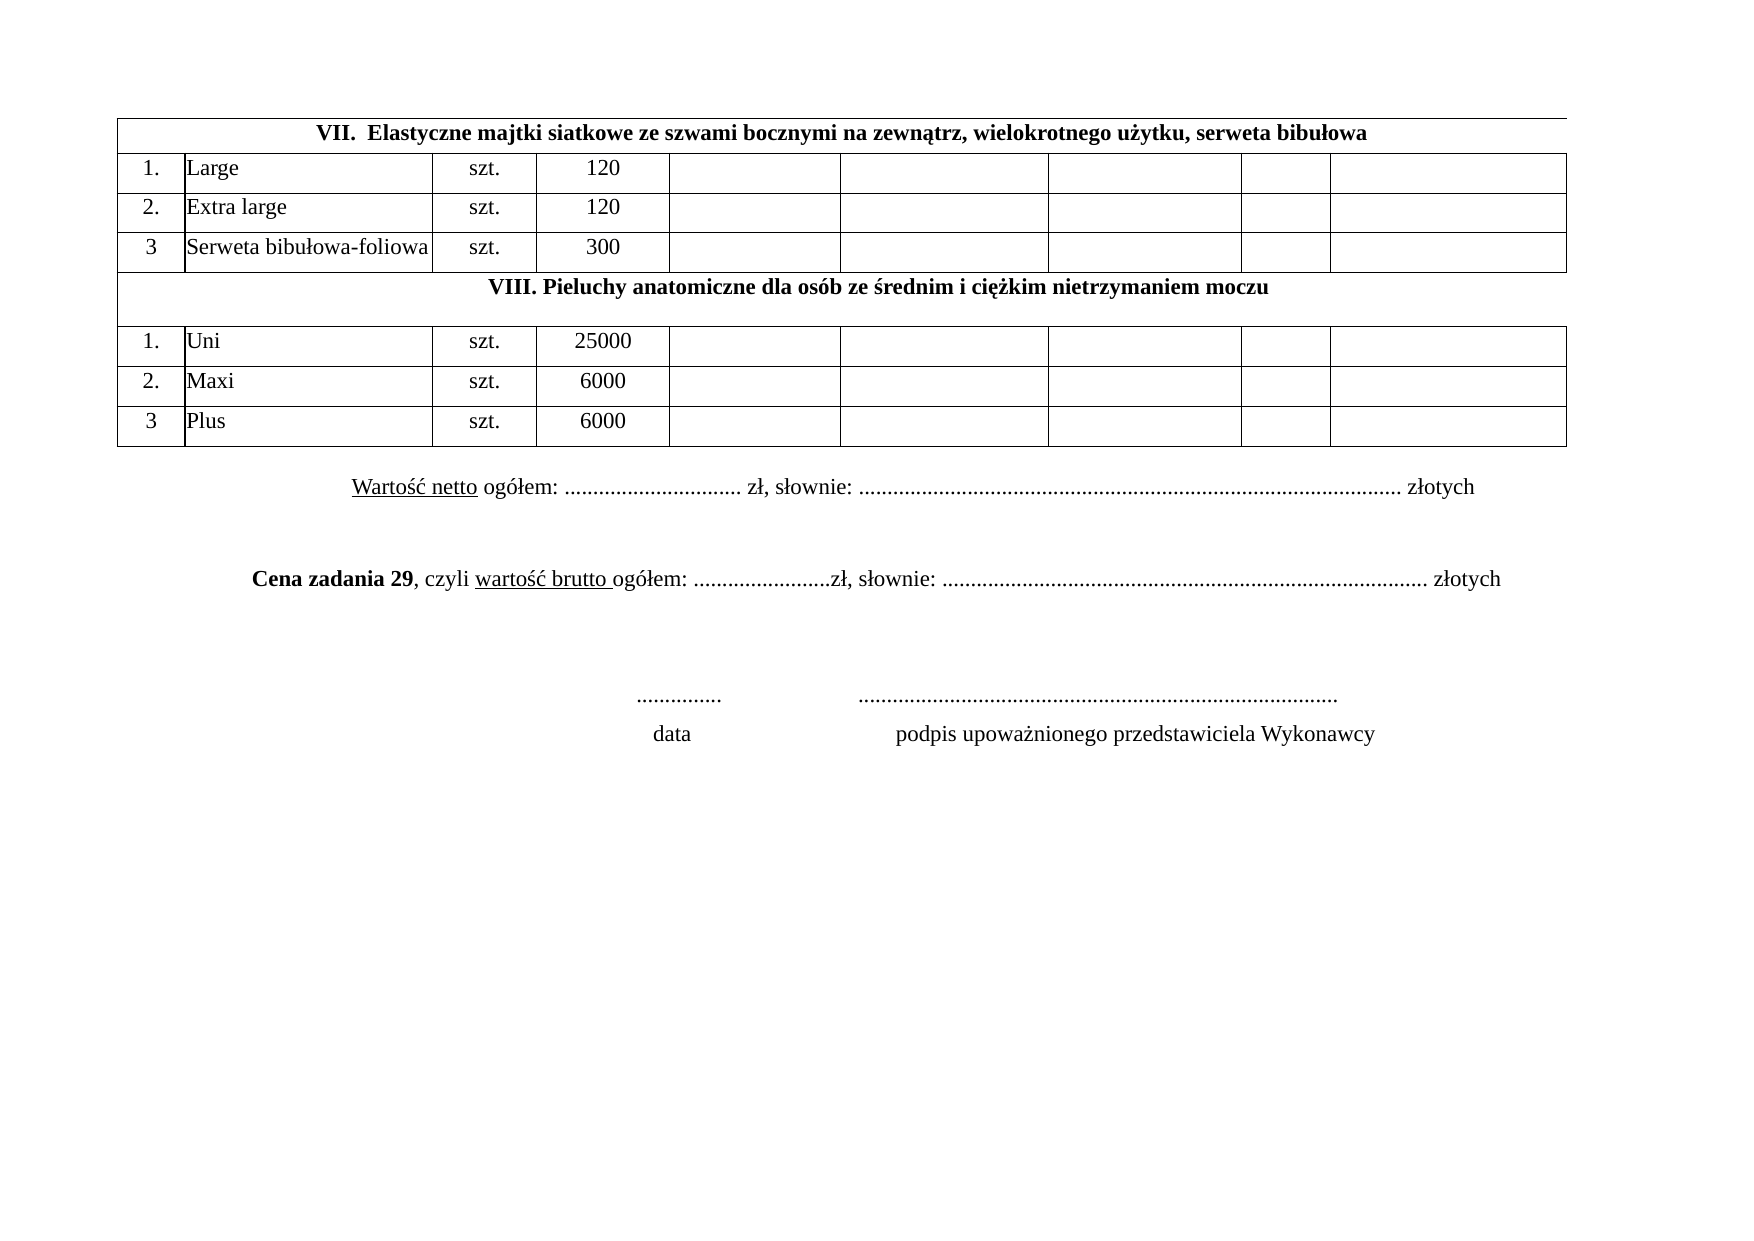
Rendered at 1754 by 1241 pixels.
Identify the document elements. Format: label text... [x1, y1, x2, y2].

table_cell 120 [537, 194, 669, 232]
table_cell [841, 233, 1048, 272]
table_cell [1242, 327, 1330, 366]
table_header VII. Elastyczne majtki siatkowe ze szwami bocznymi na zewnątrz, wielokrotnego użytku, serweta bibułowa [118, 119, 1567, 152]
table_cell szt. [433, 233, 536, 272]
table_cell [670, 407, 840, 446]
table_cell 25000 [537, 327, 669, 366]
table_cell [841, 367, 1048, 406]
table_cell 1. [118, 154, 184, 192]
table_cell [841, 194, 1048, 232]
table_cell [1049, 407, 1241, 446]
table_cell Uni [186, 327, 432, 366]
table_cell 2. [118, 194, 184, 232]
table_cell [1331, 407, 1566, 446]
table_cell [1242, 367, 1330, 406]
table_cell [1331, 367, 1566, 406]
table_cell [670, 367, 840, 406]
table_cell [1331, 233, 1566, 272]
table_cell szt. [433, 327, 536, 366]
table_cell Serweta bibułowa-foliowa [186, 233, 432, 272]
table_cell szt. [433, 154, 536, 192]
table_cell [841, 154, 1048, 192]
table_cell [670, 154, 840, 192]
text ............... .................................................................................... [266, 681, 1636, 707]
table_cell [1331, 154, 1566, 192]
table_cell szt. [433, 407, 536, 446]
table_cell [1049, 154, 1241, 192]
table_cell [670, 194, 840, 232]
text data podpis upoważnionego przedstawiciela Wykonawcy [118, 720, 1636, 746]
table_cell 300 [537, 233, 669, 272]
table_cell 6000 [537, 367, 669, 406]
table_cell [841, 407, 1048, 446]
table_cell [670, 327, 840, 366]
table_cell szt. [433, 194, 536, 232]
table_cell [1242, 407, 1330, 446]
table_cell szt. [433, 367, 536, 406]
table_cell [1049, 233, 1241, 272]
table_cell [1049, 327, 1241, 366]
table_cell [1331, 327, 1566, 366]
table_cell [1331, 194, 1566, 232]
table_cell 1. [118, 327, 184, 366]
text Wartość netto ogółem: ............................... zł, słownie: ............................................................................................... złotych [118, 473, 1636, 499]
table_cell Plus [186, 407, 432, 446]
table_cell [1049, 194, 1241, 232]
table_cell Large [186, 154, 432, 192]
table_cell [841, 327, 1048, 366]
table_cell 3 [118, 233, 184, 272]
table_cell 2. [118, 367, 184, 406]
table_cell Extra large [186, 194, 432, 232]
table_cell 3 [118, 407, 184, 446]
table_cell [1049, 367, 1241, 406]
table_cell VIII. Pieluchy anatomiczne dla osób ze średnim i ciężkim nietrzymaniem moczu [118, 273, 1567, 326]
table_cell 6000 [537, 407, 669, 446]
text Cena zadania 29, czyli wartość brutto ogółem: ........................zł, słownie: ..................................................................................... złotych [118, 564, 1636, 591]
table_cell [1242, 154, 1330, 192]
table_cell [1242, 194, 1330, 232]
table_cell [670, 233, 840, 272]
table_cell 120 [537, 154, 669, 192]
table_cell [1242, 233, 1330, 272]
table_cell Maxi [186, 367, 432, 406]
